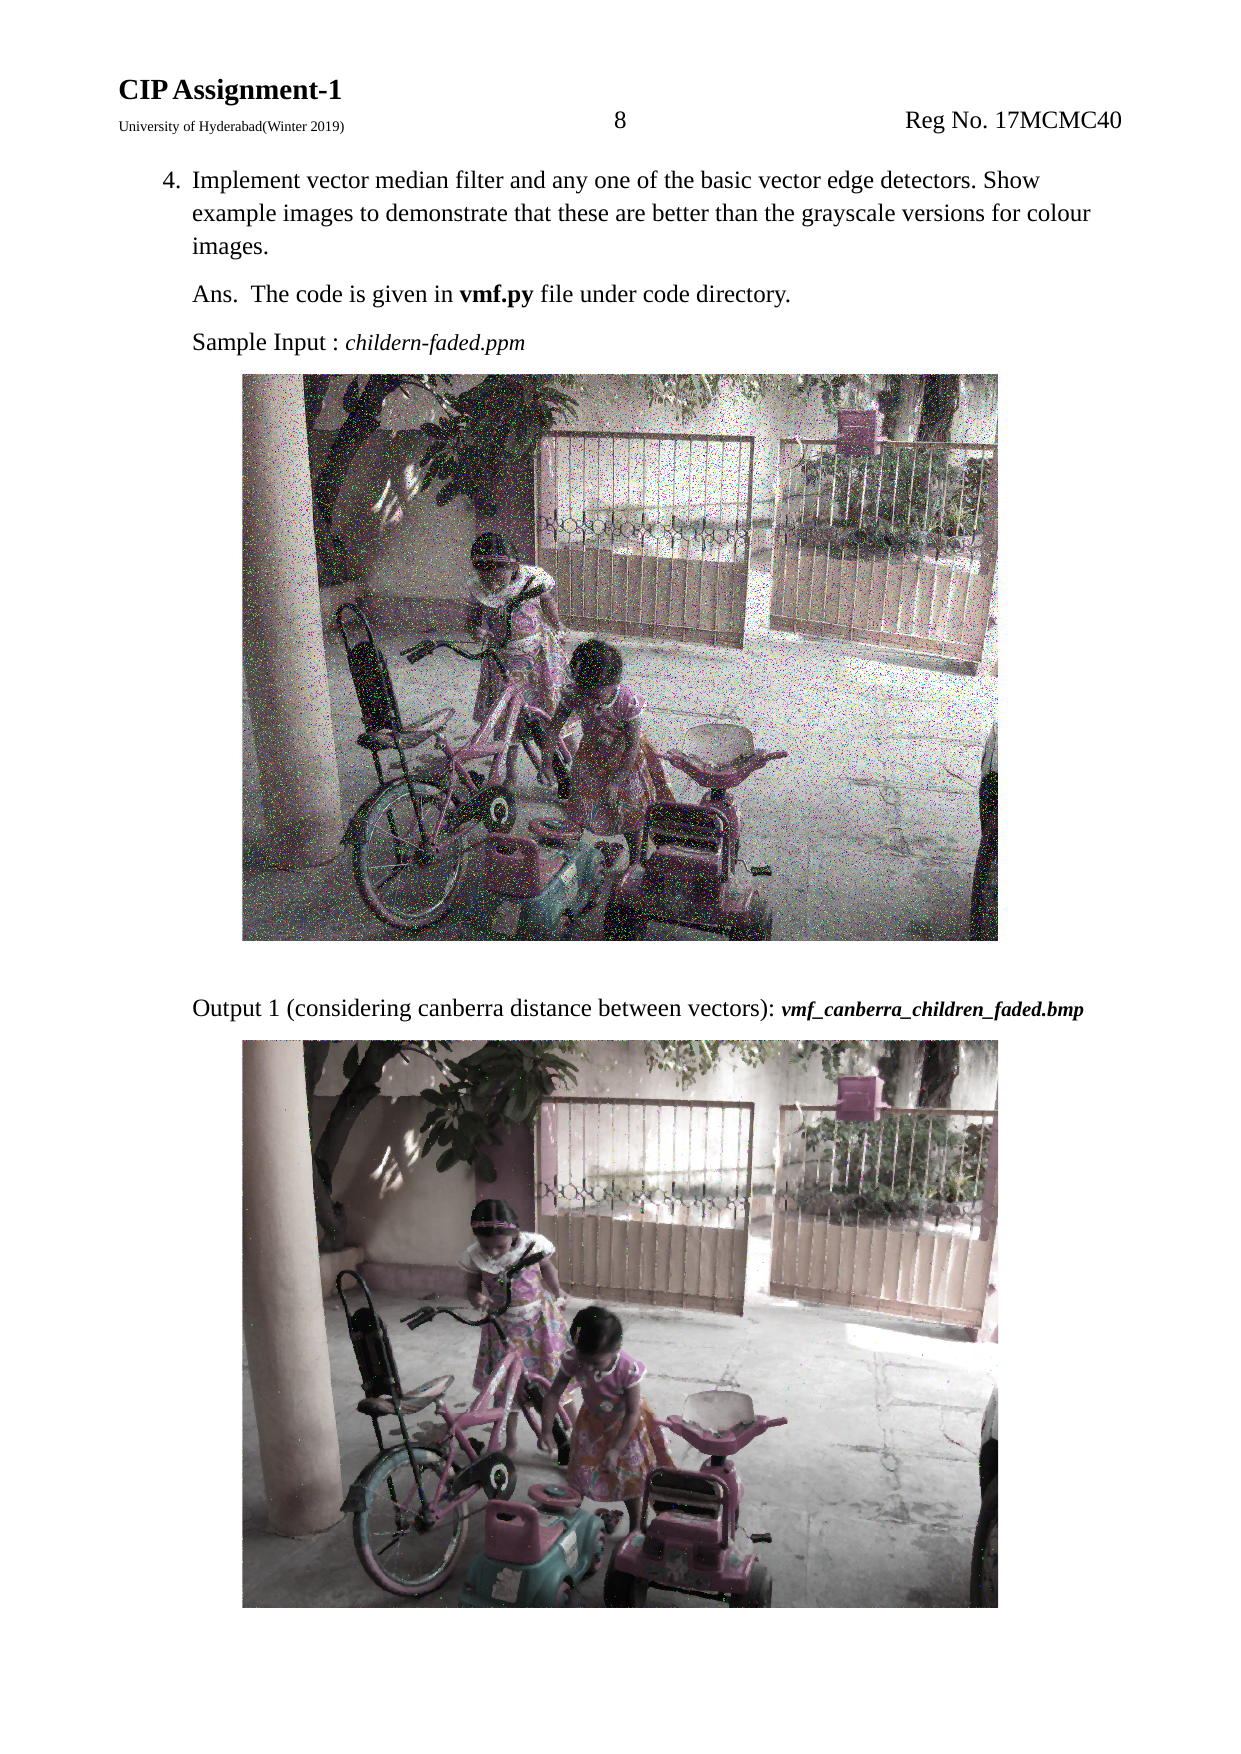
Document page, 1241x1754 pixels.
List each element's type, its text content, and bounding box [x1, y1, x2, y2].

picture [242, 1040, 999, 1608]
list Ans. The code is given in vmf.py file under code directory. [162, 279, 1122, 308]
list Sample Input : childern-faded.ppm [162, 327, 1122, 355]
text Output 1 (considering canberra distance between vectors): vmf_canberra_children_faded.bmp [118, 993, 1122, 1022]
list Implement vector median filter and any one of the basic vector edge detectors. Show example images to demonstrate that these are better than the grayscale versions for colour images. [162, 165, 1122, 260]
picture [242, 374, 998, 941]
